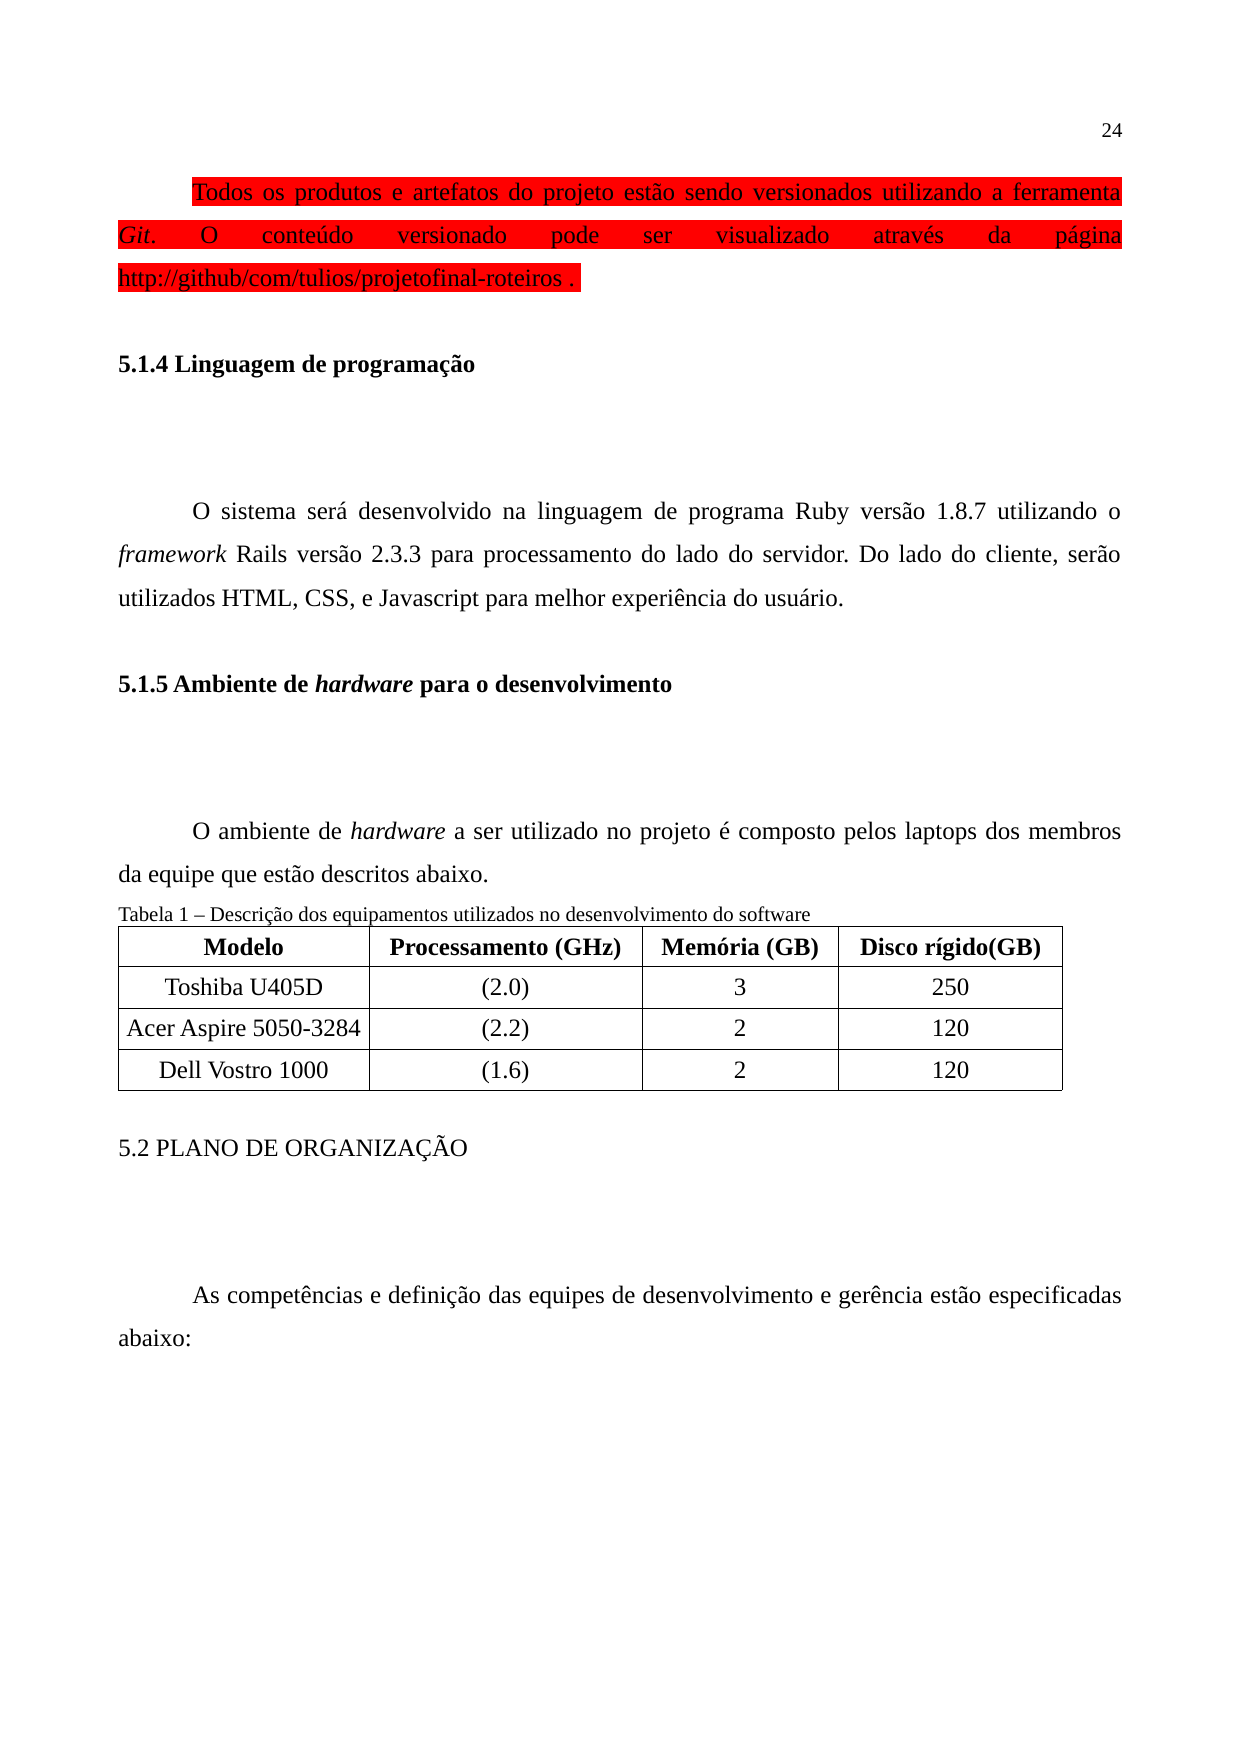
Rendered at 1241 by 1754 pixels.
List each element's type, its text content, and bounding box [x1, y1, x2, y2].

text As competências e definição das equipes de desenvolvimento e gerência estão especificadas abaixo: [118, 1280, 1122, 1352]
text Tabela 1 – Descrição dos equipamentos utilizados no desenvolvimento do software [118, 902, 1122, 926]
table_cell 2 [643, 1050, 838, 1090]
table_header Memória (GB) [643, 927, 838, 966]
table_cell (1.6) [370, 1050, 642, 1090]
table_header Modelo [119, 927, 369, 966]
table_cell 120 [839, 1050, 1062, 1090]
text Todos os produtos e artefatos do projeto estão sendo versionados utilizando a ferramenta Git. O conteúdo versionado pode ser visualizado através da página http://github/com/tulios/projetofinal-roteiros . [118, 177, 1122, 292]
table_header Disco rígido(GB) [839, 927, 1062, 966]
table_cell 2 [643, 1009, 838, 1049]
table_cell (2.2) [370, 1009, 642, 1049]
subtitle Ambiente de hardware para o desenvolvimento [118, 669, 1122, 698]
subtitle Linguagem de programação [118, 349, 1122, 378]
table_cell 120 [839, 1009, 1062, 1049]
table_cell 3 [643, 967, 838, 1008]
subtitle Plano de Organização [118, 1133, 1122, 1162]
table_cell 250 [839, 967, 1062, 1008]
table_cell Acer Aspire 5050-3284 [119, 1009, 369, 1049]
text O ambiente de hardware a ser utilizado no projeto é composto pelos laptops dos membros da equipe que estão descritos abaixo. [118, 816, 1122, 888]
table_header Processamento (GHz) [370, 927, 642, 966]
table_cell Dell Vostro 1000 [119, 1050, 369, 1090]
table_cell Toshiba U405D [119, 967, 369, 1008]
text O sistema será desenvolvido na linguagem de programa Ruby versão 1.8.7 utilizando o framework Rails versão 2.3.3 para processamento do lado do servidor. Do lado do cliente, serão utilizados HTML, CSS, e Javascript para melhor experiência do usuário. [118, 496, 1122, 611]
table_cell (2.0) [370, 967, 642, 1008]
